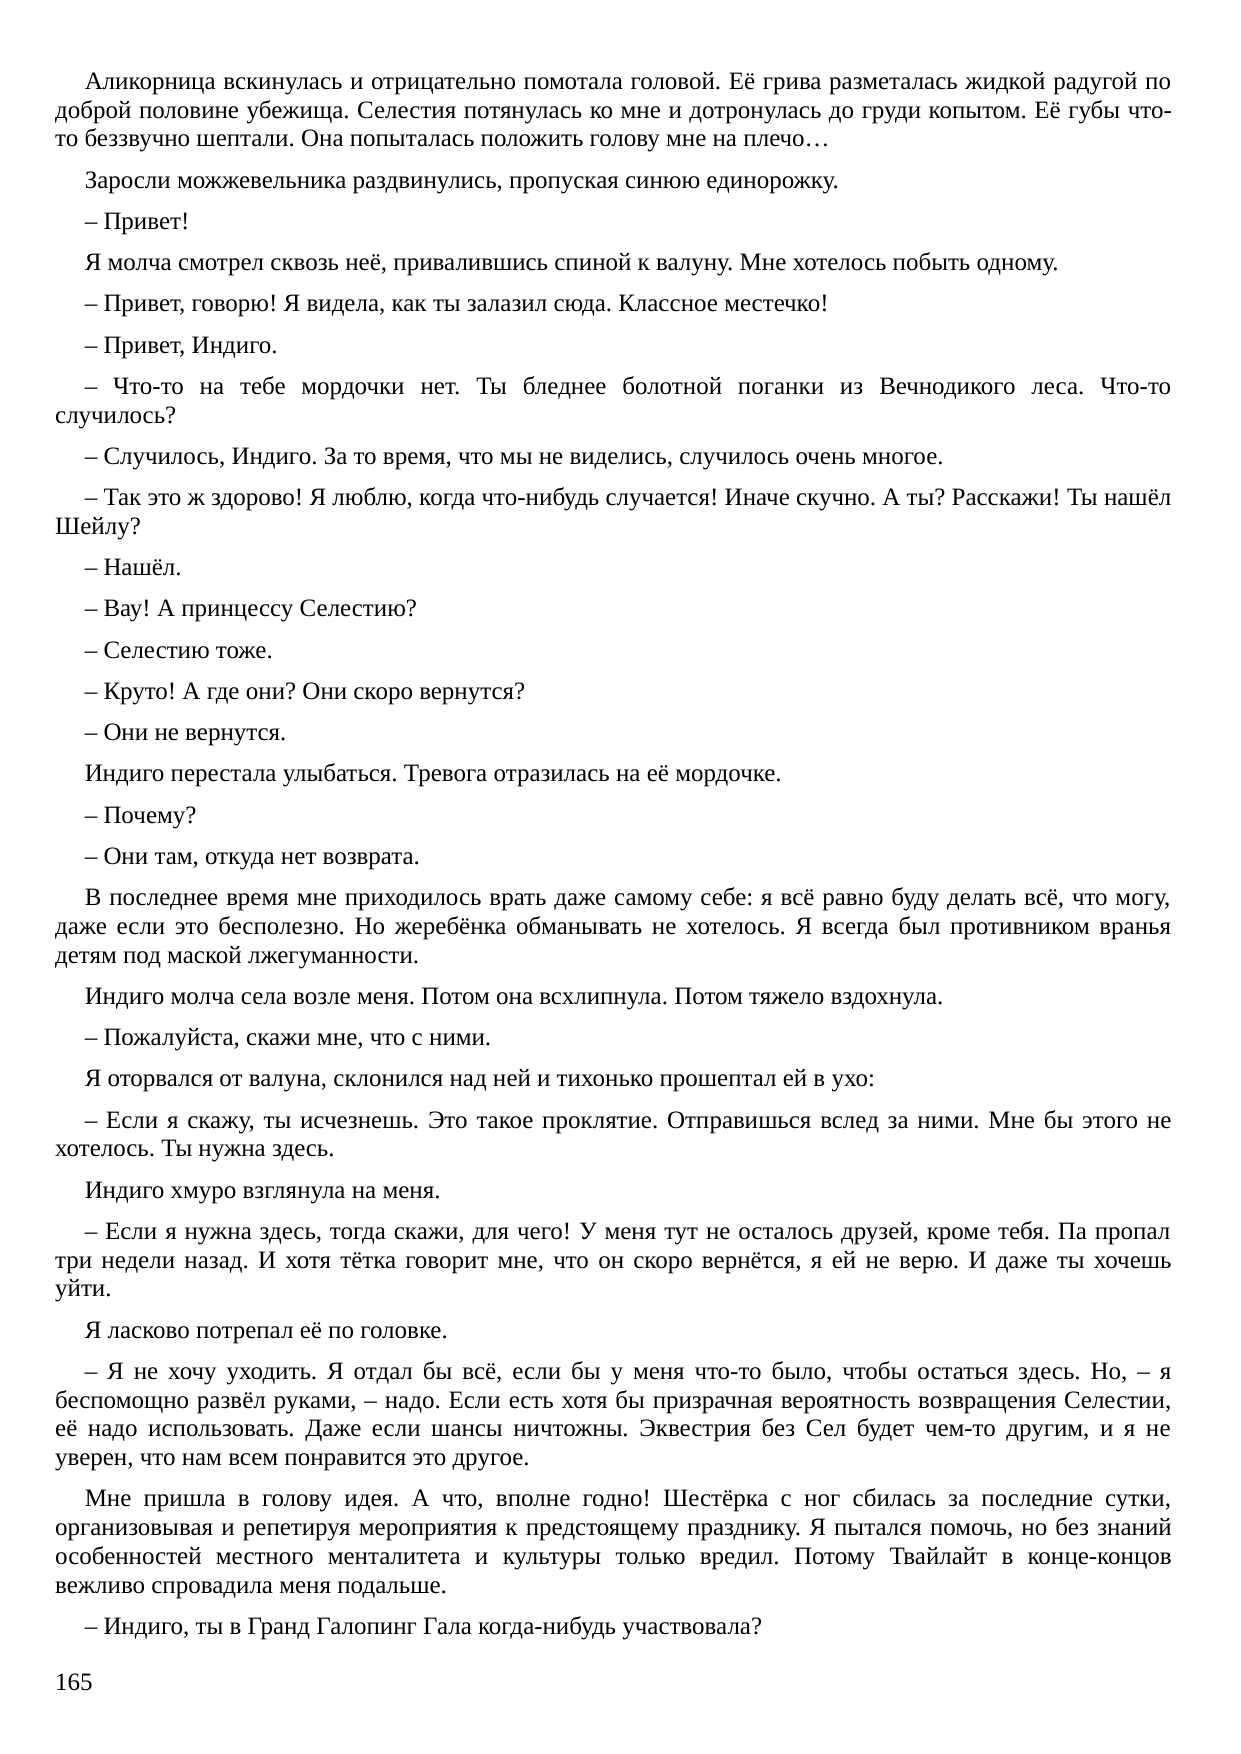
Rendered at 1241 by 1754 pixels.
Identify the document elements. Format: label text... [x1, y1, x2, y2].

text – Они не вернутся. [55, 717, 1173, 746]
text Я оторвался от валуна, склонился над ней и тихонько прошептал ей в ухо: [55, 1063, 1173, 1092]
text Я молча смотрел сквозь неё, привалившись спиной к валуну. Мне хотелось побыть одному. [55, 247, 1173, 276]
text – Индиго, ты в Гранд Галопинг Гала когда-нибудь участвовала? [55, 1611, 1173, 1640]
text – Привет, говорю! Я видела, как ты залазил сюда. Классное местечко! [55, 288, 1173, 317]
text – Если я скажу, ты исчезнешь. Это такое проклятие. Отправишься вслед за ними. Мне бы этого не хотелось. Ты нужна здесь. [55, 1105, 1173, 1162]
text – Привет! [55, 206, 1173, 235]
text – Вау! А принцессу Селестию? [55, 593, 1173, 622]
text – Почему? [55, 800, 1173, 828]
text Аликорница вскинулась и отрицательно помотала головой. Её грива разметалась жидкой радугой по доброй половине убежища. Селестия потянулась ко мне и дотронулась до груди копытом. Её губы что-то беззвучно шептали. Она попыталась положить голову мне на плечо… [55, 66, 1173, 152]
text – Селестию тоже. [55, 635, 1173, 663]
text Индиго молча села возле меня. Потом она всхлипнула. Потом тяжело вздохнула. [55, 981, 1173, 1010]
text Заросли можжевельника раздвинулись, пропуская синюю единорожку. [55, 165, 1173, 193]
text Я ласково потрепал её по головке. [55, 1315, 1173, 1343]
text Индиго хмуро взглянула на меня. [55, 1175, 1173, 1203]
text Мне пришла в голову идея. А что, вполне годно! Шестёрка с ног сбилась за последние сутки, организовывая и репетируя мероприятия к предстоящему празднику. Я пытался помочь, но без знаний особенностей местного менталитета и культуры только вредил. Потому Твайлайт в конце-концов вежливо спровадила меня подальше. [55, 1483, 1173, 1598]
text – Пожалуйста, скажи мне, что с ними. [55, 1022, 1173, 1051]
text – Что-то на тебе мордочки нет. Ты бледнее болотной поганки из Вечнодикого леса. Что-то случилось? [55, 371, 1173, 428]
text – Я не хочу уходить. Я отдал бы всё, если бы у меня что-то было, чтобы остаться здесь. Но, – я беспомощно развёл руками, – надо. Если есть хотя бы призрачная вероятность возвращения Селестии, её надо использовать. Даже если шансы ничтожны. Эквестрия без Сел будет чем-то другим, и я не уверен, что нам всем понравится это другое. [55, 1356, 1173, 1471]
text Индиго перестала улыбаться. Тревога отразилась на её мордочке. [55, 758, 1173, 787]
text – Привет, Индиго. [55, 330, 1173, 358]
text – Так это ж здорово! Я люблю, когда что-нибудь случается! Иначе скучно. А ты? Расскажи! Ты нашёл Шейлу? [55, 482, 1173, 540]
text – Случилось, Индиго. За то время, что мы не виделись, случилось очень многое. [55, 441, 1173, 470]
text – Если я нужна здесь, тогда скажи, для чего! У меня тут не осталось друзей, кроме тебя. Па пропал три недели назад. И хотя тётка говорит мне, что он скоро вернётся, я ей не верю. И даже ты хочешь уйти. [55, 1216, 1173, 1302]
text – Круто! А где они? Они скоро вернутся? [55, 676, 1173, 705]
text – Нашёл. [55, 552, 1173, 581]
text В последнее время мне приходилось врать даже самому себе: я всё равно буду делать всё, что могу, даже если это бесполезно. Но жеребёнка обманывать не хотелось. Я всегда был противником вранья детям под маской лжегуманности. [55, 882, 1173, 968]
text – Они там, откуда нет возврата. [55, 841, 1173, 870]
